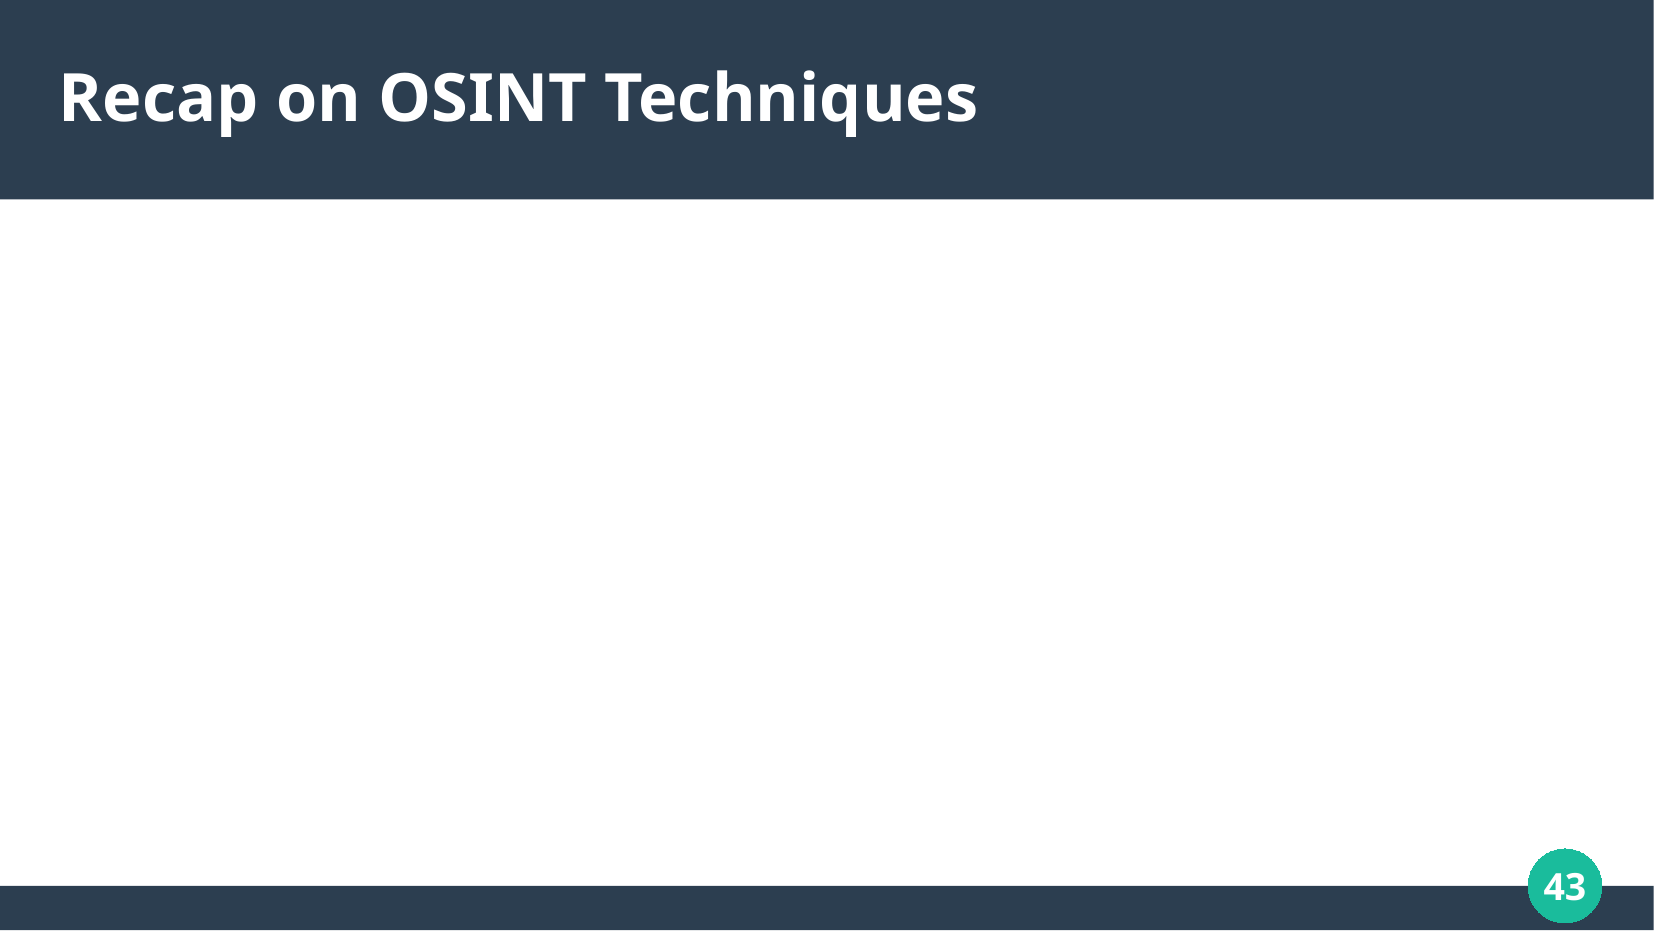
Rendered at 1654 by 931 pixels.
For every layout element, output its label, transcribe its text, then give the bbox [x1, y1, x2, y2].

title Recap on OSINT Techniques [59, 37, 1595, 155]
